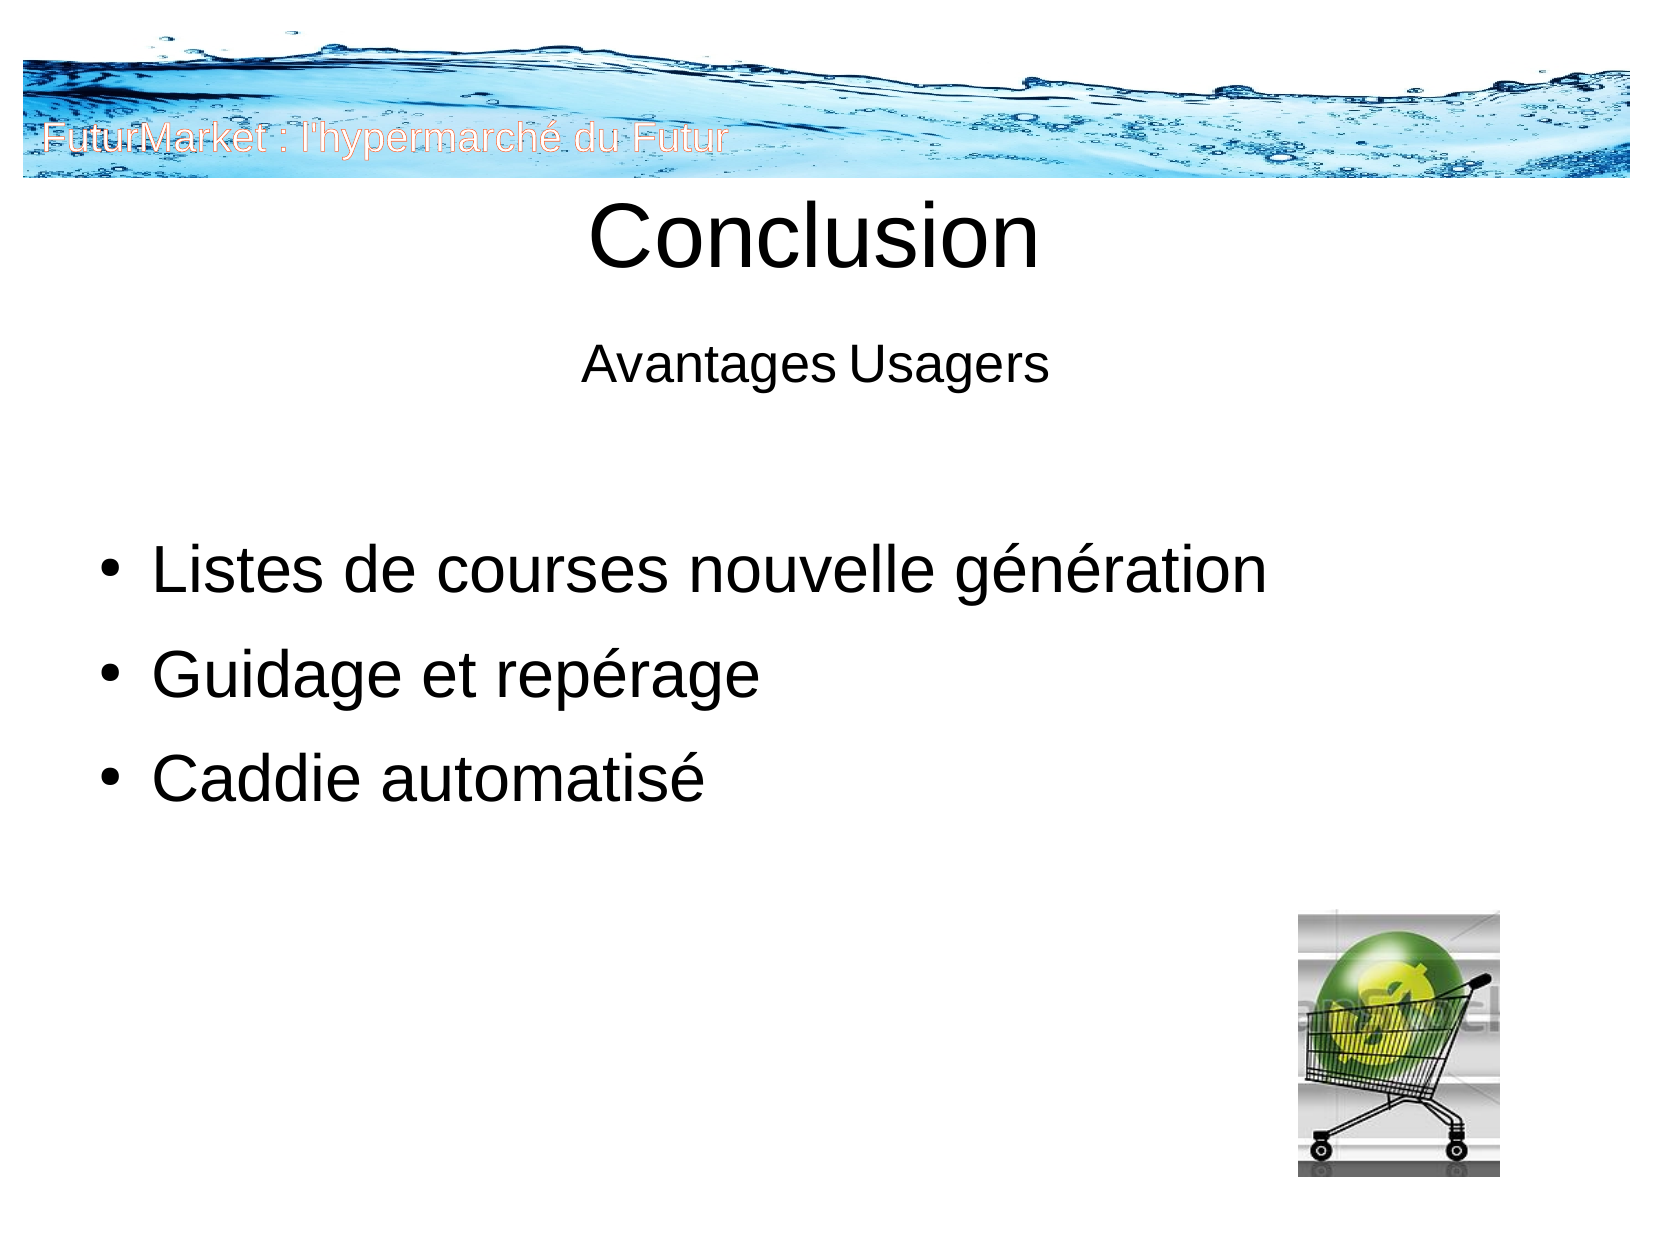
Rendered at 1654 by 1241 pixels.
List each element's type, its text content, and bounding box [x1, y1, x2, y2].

picture [23, 23, 1630, 178]
title Conclusion [23, 184, 1607, 287]
title [130, 64, 1619, 272]
picture [1298, 909, 1501, 1177]
text_box Avantages Usagers [566, 326, 1134, 402]
list Listes de courses nouvelle génération Guidage et repérage Caddie automatisé [80, 427, 1569, 1063]
